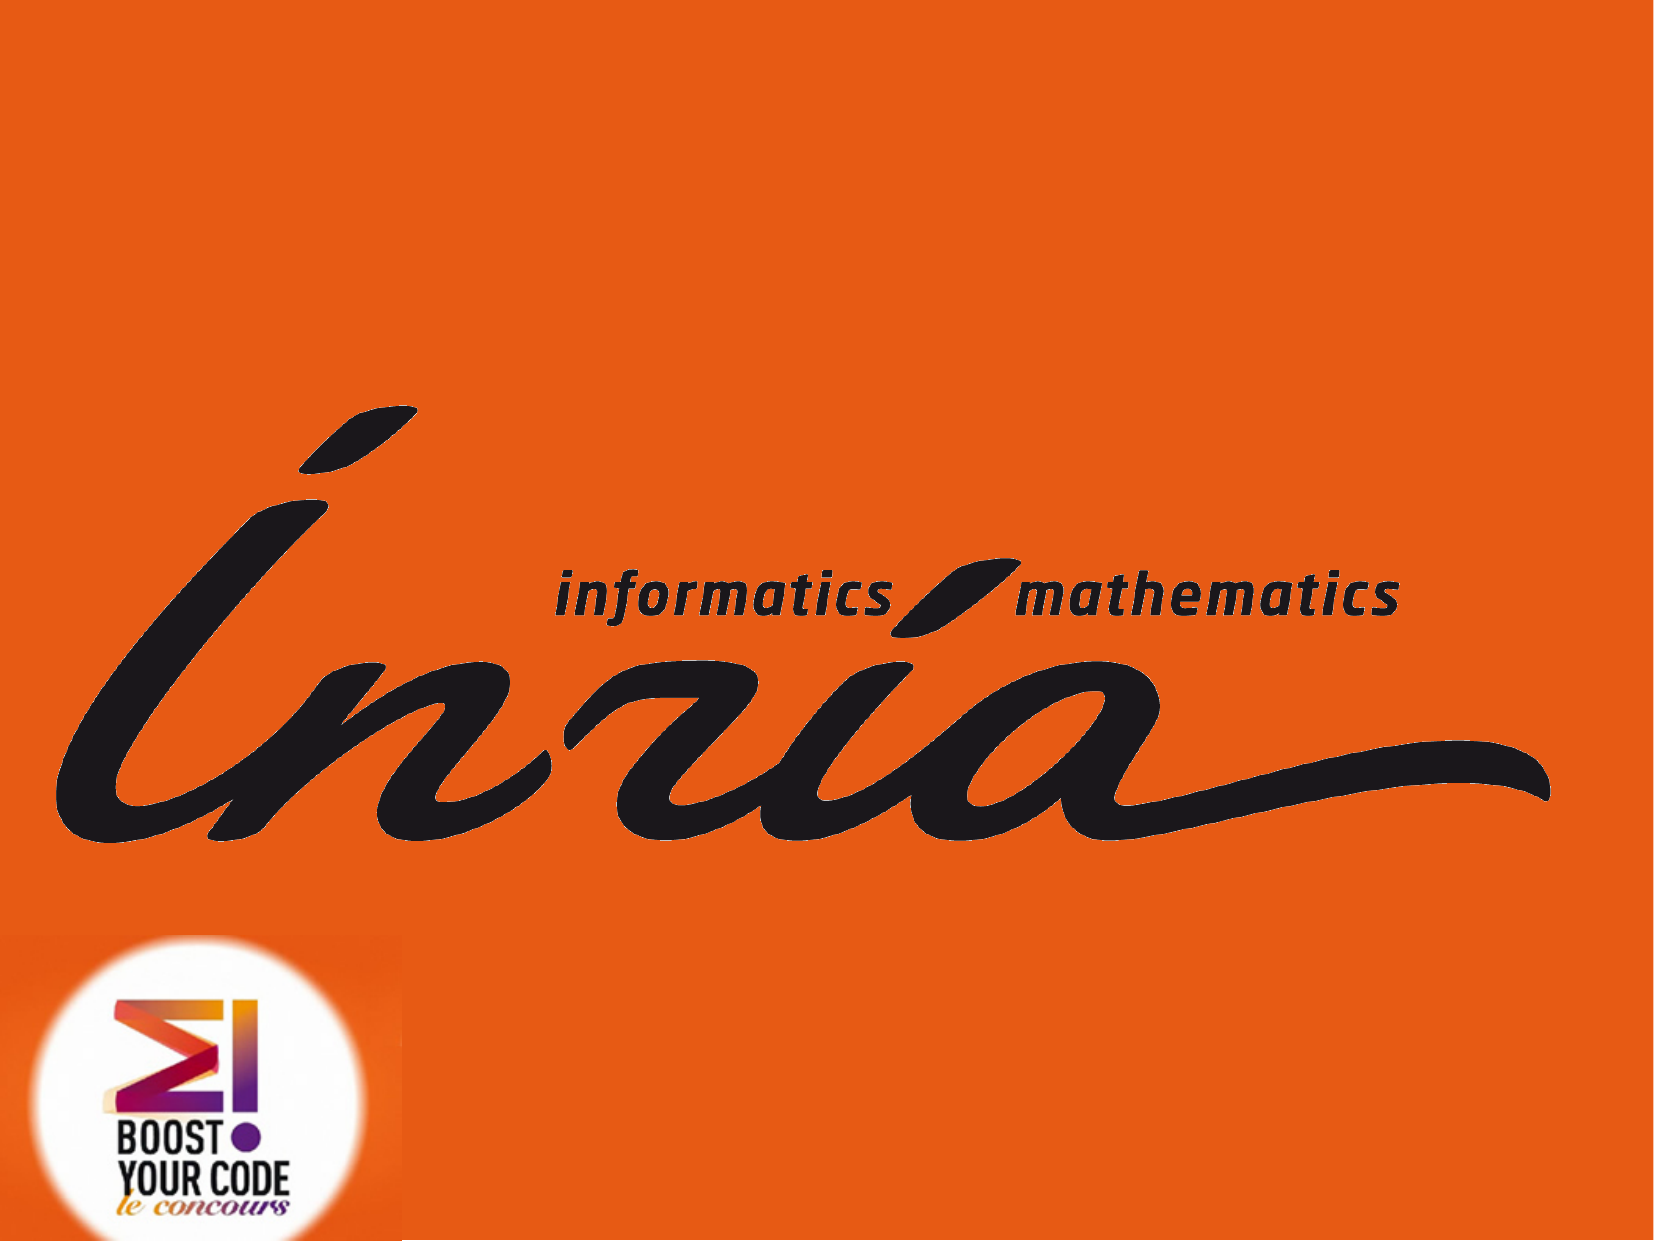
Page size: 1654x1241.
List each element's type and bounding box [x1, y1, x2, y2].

picture [0, 935, 402, 1241]
picture [0, 325, 1630, 922]
